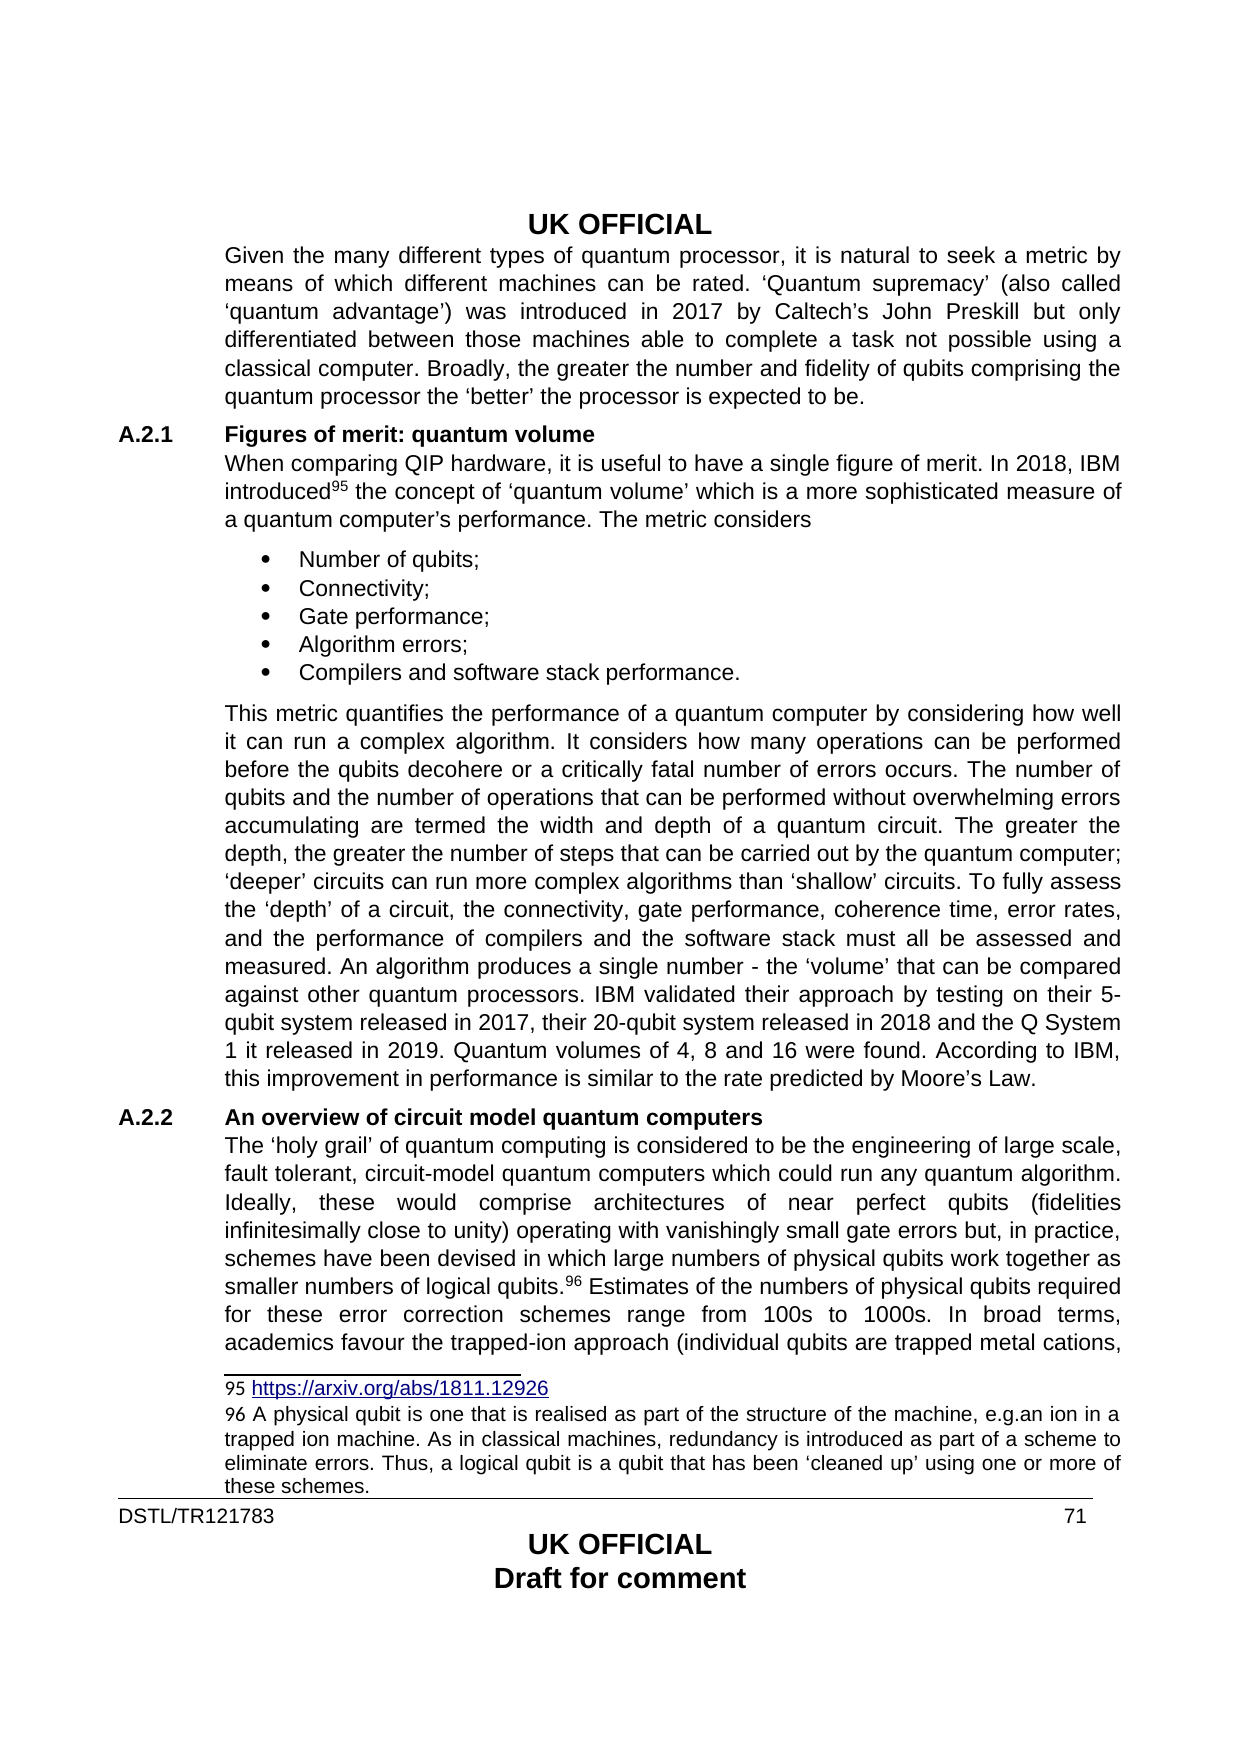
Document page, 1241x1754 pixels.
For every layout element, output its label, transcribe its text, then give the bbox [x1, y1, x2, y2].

text Given the many different types of quantum processor, it is natural to seek a metric by means of which different machines can be rated. ‘Quantum supremacy’ (also called ‘quantum advantage’) was introduced in 2017 by Caltech’s John Preskill but only differentiated between those machines able to complete a task not possible using a classical computer. Broadly, the greater the number and fidelity of qubits comprising the quantum processor the ‘better’ the processor is expected to be. [224, 240, 1122, 409]
list Connectivity; [262, 573, 1122, 601]
list Number of qubits; [262, 545, 1122, 573]
text This metric quantifies the performance of a quantum computer by considering how well it can run a complex algorithm. It considers how many operations can be performed before the qubits decohere or a critically fatal number of errors occurs. The number of qubits and the number of operations that can be performed without overwhelming errors accumulating are termed the width and depth of a quantum circuit. The greater the depth, the greater the number of steps that can be carried out by the quantum computer; ‘deeper’ circuits can run more complex algorithms than ‘shallow’ circuits. To fully assess the ‘depth’ of a circuit, the connectivity, gate performance, coherence time, error rates, and the performance of compilers and the software stack must all be assessed and measured. An algorithm produces a single number - the ‘volume’ that can be compared against other quantum processors. IBM validated their approach by testing on their 5-qubit system released in 2017, their 20-qubit system released in 2018 and the Q System 1 it released in 2019. Quantum volumes of 4, 8 and 16 were found. According to IBM, this improvement in performance is similar to the rate predicted by Moore’s Law. [224, 698, 1122, 1092]
text A physical qubit is one that is realised as part of the structure of the machine, e.g.an ion in a trapped ion machine. As in classical machines, redundancy is introduced as part of a scheme to eliminate errors. Thus, a logical qubit is a qubit that has been ‘cleaned up’ using one or more of these schemes. [224, 1401, 1122, 1498]
list Figures of merit: quantum volume [118, 421, 1122, 448]
text The ‘holy grail’ of quantum computing is considered to be the engineering of large scale, fault tolerant, circuit-model quantum computers which could run any quantum algorithm. Ideally, these would comprise architectures of near perfect qubits (fidelities infinitesimally close to unity) operating with vanishingly small gate errors but, in practice, schemes have been devised in which large numbers of physical qubits work together as smaller numbers of logical qubits. Estimates of the numbers of physical qubits required for these error correction schemes range from 100s to 1000s. In broad terms, academics favour the trapped-ion approach (individual qubits are trapped metal cations, [224, 1130, 1122, 1355]
list An overview of circuit model quantum computers [118, 1104, 1122, 1130]
list Compilers and software stack performance. [262, 657, 1122, 685]
text https://arxiv.org/abs/1811.12926 [224, 1376, 1122, 1401]
list Algorithm errors; [262, 629, 1122, 657]
text When comparing QIP hardware, it is useful to have a single figure of merit. In 2018, IBM introduced the concept of ‘quantum volume’ which is a more sophisticated measure of a quantum computer’s performance. The metric considers [224, 448, 1122, 532]
list Gate performance; [262, 601, 1122, 629]
